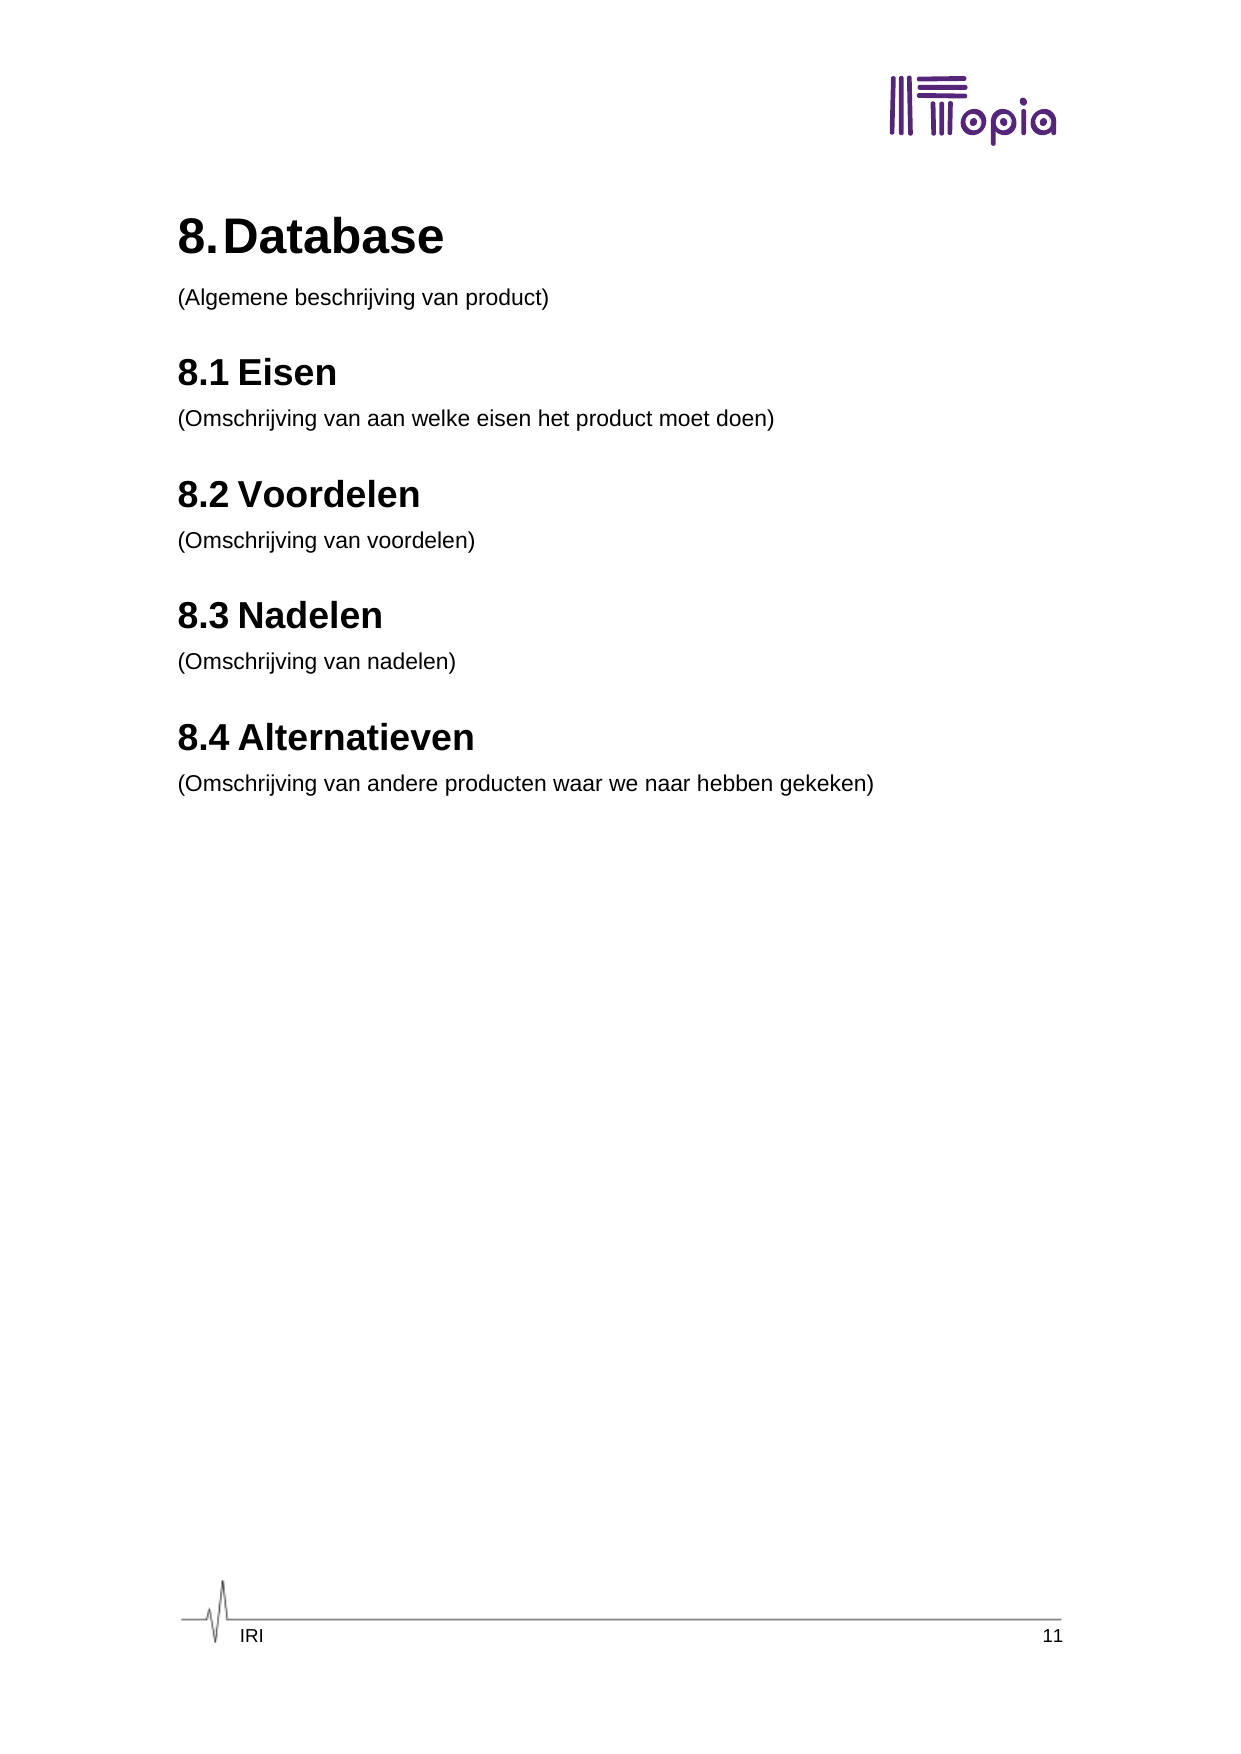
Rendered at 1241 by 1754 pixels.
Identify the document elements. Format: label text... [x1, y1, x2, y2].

subtitle Voordelen [177, 472, 1063, 515]
subtitle Eisen [177, 351, 1063, 394]
picture [177, 1576, 1063, 1651]
text (Omschrijving van voordelen) [177, 527, 1063, 553]
text (Omschrijving van andere producten waar we naar hebben gekeken) [177, 769, 1063, 796]
text (Omschrijving van aan welke eisen het product moet doen) [177, 405, 1063, 431]
text (Algemene beschrijving van product) [177, 284, 1063, 310]
subtitle Alternatieven [177, 715, 1063, 758]
subtitle Nadelen [177, 593, 1063, 637]
text (Omschrijving van nadelen) [177, 648, 1063, 674]
subtitle Database [177, 207, 1063, 264]
